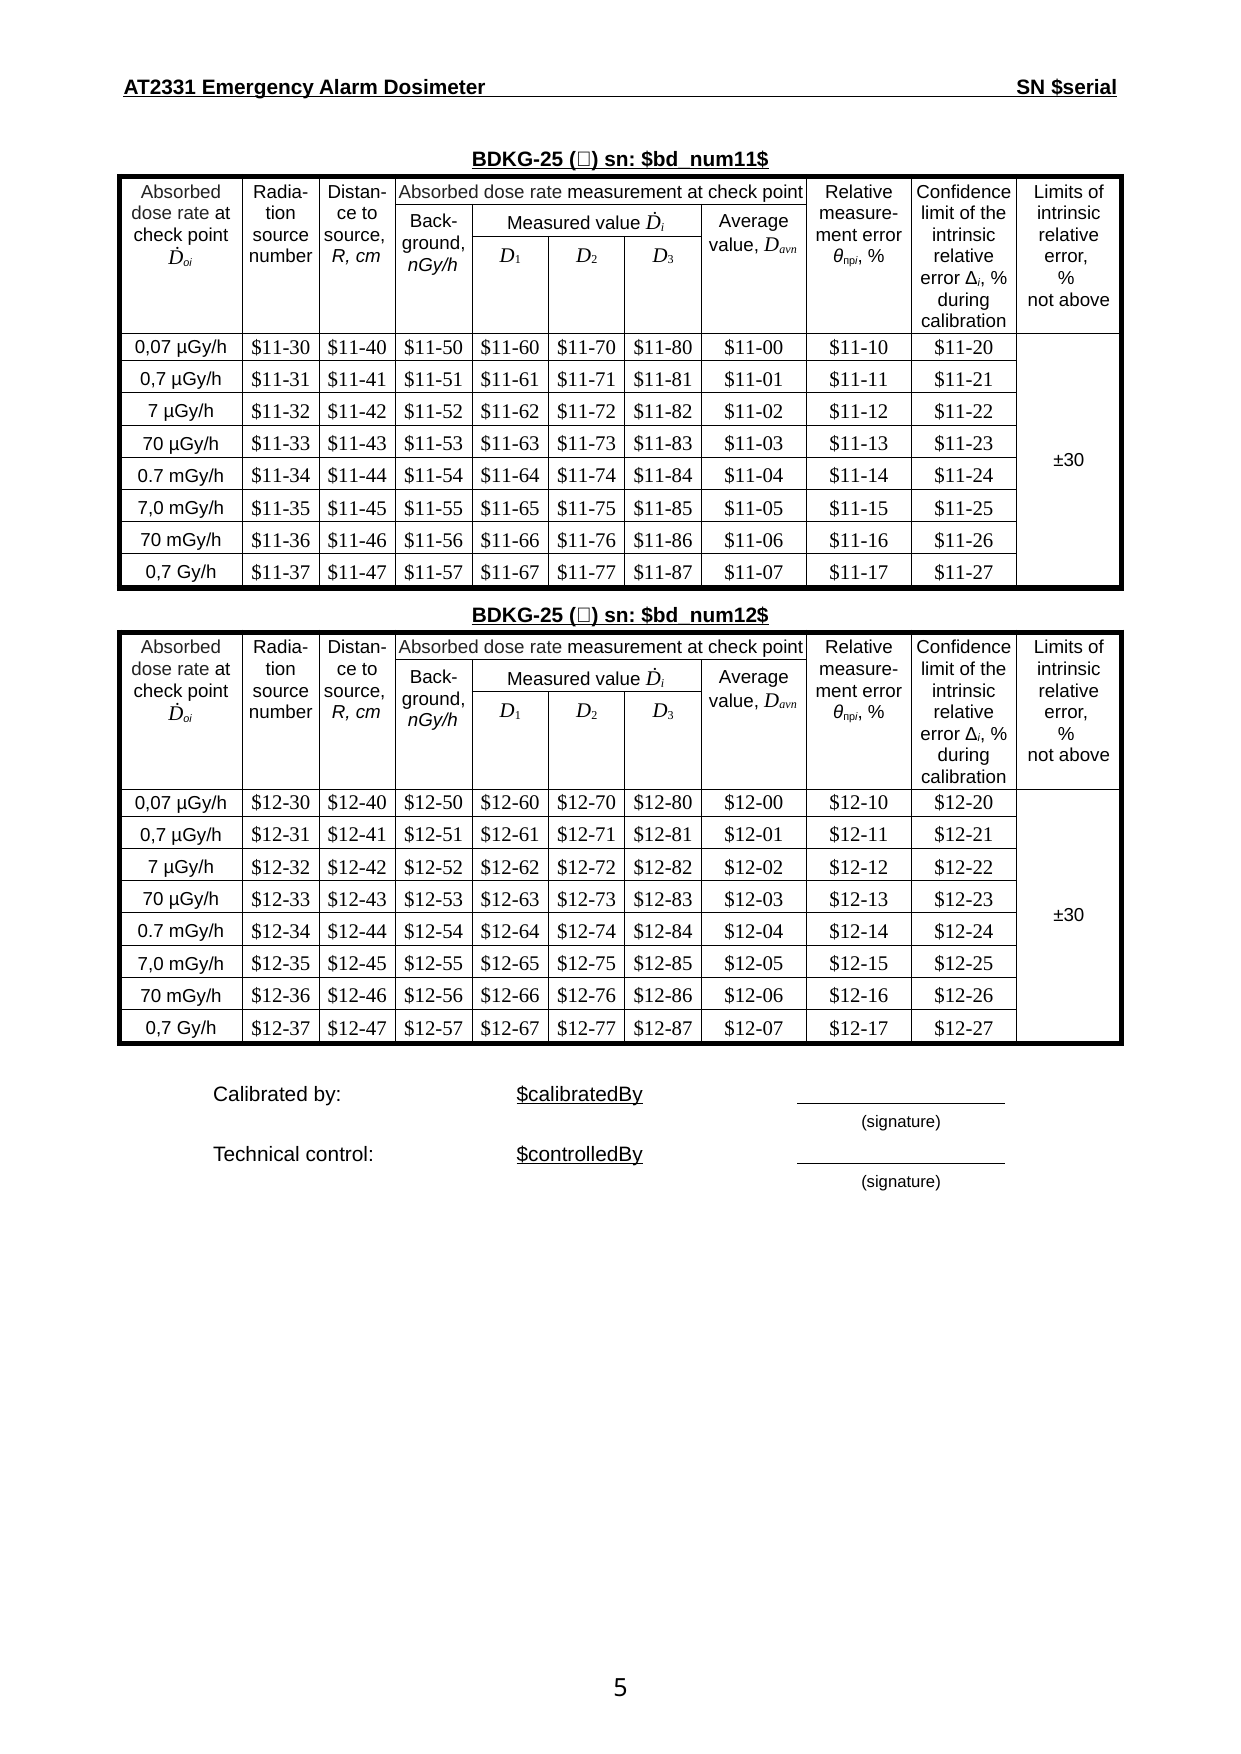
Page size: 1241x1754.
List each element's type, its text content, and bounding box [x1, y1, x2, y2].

table_cell $11-44 [320, 458, 395, 489]
table_cell $12-81 [625, 817, 701, 848]
table_cell $11-25 [912, 490, 1016, 521]
table_cell $11-43 [320, 426, 395, 457]
table_cell $11-56 [396, 522, 472, 553]
table_cell $12-74 [549, 913, 624, 944]
table_cell $11-24 [912, 458, 1016, 489]
table_cell $12-86 [625, 978, 701, 1009]
table_cell Absorbed dose rate measurement at check point [396, 179, 806, 204]
table_cell $11-37 [243, 554, 319, 585]
table_cell $11-26 [912, 522, 1016, 553]
table_cell 0.7 mGy/h [122, 458, 242, 489]
table_cell Measured value Ḋi [473, 205, 701, 236]
table_cell $11-54 [396, 458, 472, 489]
table_cell $11-40 [320, 334, 395, 360]
table_cell $11-50 [396, 334, 472, 360]
table_cell D1 [473, 237, 548, 333]
table_cell $12-20 [912, 790, 1016, 816]
table_cell $11-80 [625, 334, 701, 360]
table_cell $12-06 [702, 978, 806, 1009]
table_cell $11-72 [549, 393, 624, 424]
table_cell $11-65 [473, 490, 548, 521]
table_cell 70 mGy/h [122, 522, 242, 553]
table_cell $12-60 [473, 790, 548, 816]
table_cell $12-44 [320, 913, 395, 944]
table_cell $11-13 [807, 426, 911, 457]
table_cell $11-05 [702, 490, 806, 521]
table_cell 0.7 mGy/h [122, 913, 242, 944]
table_cell $11-84 [625, 458, 701, 489]
table_cell $11-06 [702, 522, 806, 553]
table_cell $11-07 [702, 554, 806, 585]
table_cell $11-33 [243, 426, 319, 457]
table_cell $12-77 [549, 1010, 624, 1041]
table_cell $12-35 [243, 946, 319, 977]
table_cell $12-71 [549, 817, 624, 848]
table_cell $12-07 [702, 1010, 806, 1041]
table_cell $12-57 [396, 1010, 472, 1041]
table_cell Limits of intrinsic relative error, % not above [1017, 635, 1119, 789]
table_cell 7 µGy/h [122, 393, 242, 424]
table_cell $12-46 [320, 978, 395, 1009]
table_cell $11-70 [549, 334, 624, 360]
table_cell ±30 [1017, 790, 1119, 1041]
table_cell $12-53 [396, 881, 472, 912]
table_cell [514, 1109, 771, 1139]
table_cell Distan-ce to source, R, сm [320, 179, 395, 333]
table_cell $11-55 [396, 490, 472, 521]
table_cell $12-32 [243, 849, 319, 880]
table_cell $12-80 [625, 790, 701, 816]
table_cell $12-17 [807, 1010, 911, 1041]
table_cell $11-82 [625, 393, 701, 424]
table_cell 7,0 mGy/h [122, 490, 242, 521]
table_cell $11-47 [320, 554, 395, 585]
table_cell Distan-ce to source, R, сm [320, 635, 395, 789]
table_cell $11-16 [807, 522, 911, 553]
table_header [771, 1079, 1030, 1109]
table_cell $12-33 [243, 881, 319, 912]
table_cell $12-16 [807, 978, 911, 1009]
table_cell $12-45 [320, 946, 395, 977]
table_cell $11-83 [625, 426, 701, 457]
table_cell $12-76 [549, 978, 624, 1009]
table_cell $11-81 [625, 361, 701, 392]
table_cell Back-ground, nGy/h [396, 660, 472, 789]
table_cell $12-25 [912, 946, 1016, 977]
table_cell $11-00 [702, 334, 806, 360]
table_cell $12-55 [396, 946, 472, 977]
table_cell $12-85 [625, 946, 701, 977]
table_cell $11-32 [243, 393, 319, 424]
table_cell $12-65 [473, 946, 548, 977]
table_cell 0,07 µGy/h [122, 334, 242, 360]
table_cell $11-63 [473, 426, 548, 457]
table_cell $12-63 [473, 881, 548, 912]
table_cell $12-14 [807, 913, 911, 944]
table_header Calibrated by: [210, 1079, 513, 1109]
table_cell $12-83 [625, 881, 701, 912]
table_cell $11-86 [625, 522, 701, 553]
table_cell Absorbed dose rate at check point Ḋoi [122, 635, 242, 789]
table_cell $11-30 [243, 334, 319, 360]
table_cell $12-50 [396, 790, 472, 816]
table_cell $12-66 [473, 978, 548, 1009]
table_cell [210, 1169, 513, 1199]
table_cell $11-12 [807, 393, 911, 424]
table_cell $11-57 [396, 554, 472, 585]
table_cell 0,7 µGy/h [122, 817, 242, 848]
table_cell $12-12 [807, 849, 911, 880]
table_cell $11-14 [807, 458, 911, 489]
table_cell $12-51 [396, 817, 472, 848]
table_cell $11-71 [549, 361, 624, 392]
table_cell 70 µGy/h [122, 426, 242, 457]
table_cell 0,07 µGy/h [122, 790, 242, 816]
table_cell 70 mGy/h [122, 978, 242, 1009]
table_cell $11-10 [807, 334, 911, 360]
table_cell $12-82 [625, 849, 701, 880]
table_cell $12-13 [807, 881, 911, 912]
table_cell $11-60 [473, 334, 548, 360]
table_cell $11-62 [473, 393, 548, 424]
table_cell $11-36 [243, 522, 319, 553]
table_cell 7 µGy/h [122, 849, 242, 880]
table_cell $11-76 [549, 522, 624, 553]
table_cell $11-52 [396, 393, 472, 424]
table_cell $12-04 [702, 913, 806, 944]
table_cell 0,7 µGy/h [122, 361, 242, 392]
table_cell $11-67 [473, 554, 548, 585]
table_cell $11-34 [243, 458, 319, 489]
table_cell Relative measure-ment error θпрi, % [807, 635, 911, 789]
table_cell $12-27 [912, 1010, 1016, 1041]
table_cell [771, 1139, 1030, 1169]
table_header BDKG-25 () sn: $bd_num11$ [119, 135, 1121, 174]
table_cell $11-77 [549, 554, 624, 585]
table_cell Limits of intrinsic relative error, % not above [1017, 179, 1119, 333]
table_cell 0,7 Gy/h [122, 1010, 242, 1041]
table_cell $12-37 [243, 1010, 319, 1041]
table_cell $12-26 [912, 978, 1016, 1009]
table_cell $11-31 [243, 361, 319, 392]
table_cell $11-64 [473, 458, 548, 489]
table_cell $11-51 [396, 361, 472, 392]
table_cell $11-42 [320, 393, 395, 424]
table_cell [210, 1109, 513, 1139]
table_cell $11-04 [702, 458, 806, 489]
table_cell (signature) [771, 1169, 1030, 1199]
table_cell $12-05 [702, 946, 806, 977]
table_cell D3 [625, 692, 701, 789]
table_cell $11-87 [625, 554, 701, 585]
table_cell $12-70 [549, 790, 624, 816]
table_cell $11-46 [320, 522, 395, 553]
table_cell $12-47 [320, 1010, 395, 1041]
table_cell $11-01 [702, 361, 806, 392]
table_cell $12-56 [396, 978, 472, 1009]
table_header $calibratedBy [514, 1079, 771, 1109]
table_cell $12-67 [473, 1010, 548, 1041]
table_cell $12-64 [473, 913, 548, 944]
table_cell $12-24 [912, 913, 1016, 944]
table_cell $12-15 [807, 946, 911, 977]
table_cell $11-61 [473, 361, 548, 392]
table_cell 70 µGy/h [122, 881, 242, 912]
table_cell D2 [549, 692, 624, 789]
table_cell $12-40 [320, 790, 395, 816]
table_cell $11-22 [912, 393, 1016, 424]
table_cell $12-43 [320, 881, 395, 912]
table_cell $11-45 [320, 490, 395, 521]
table_cell $12-36 [243, 978, 319, 1009]
table_header [117, 1046, 1123, 1079]
table_cell Average value, Davп [702, 660, 806, 789]
table_cell $12-34 [243, 913, 319, 944]
table_cell (signature) [771, 1109, 1030, 1139]
table_cell $11-53 [396, 426, 472, 457]
table_cell D1 [473, 692, 548, 789]
table_cell Back-ground, nGy/h [396, 205, 472, 333]
table_cell $11-21 [912, 361, 1016, 392]
table_cell $12-01 [702, 817, 806, 848]
table_cell 7,0 mGy/h [122, 946, 242, 977]
table_cell D3 [625, 237, 701, 333]
table_cell Radia-tion source number [243, 635, 319, 789]
table_cell $11-27 [912, 554, 1016, 585]
table_cell $11-74 [549, 458, 624, 489]
table_cell $12-54 [396, 913, 472, 944]
table_cell [514, 1169, 771, 1199]
table_cell $12-52 [396, 849, 472, 880]
table_cell $11-75 [549, 490, 624, 521]
table_cell $12-31 [243, 817, 319, 848]
table_cell Technical control: [210, 1139, 513, 1169]
table_cell $12-10 [807, 790, 911, 816]
table_cell $12-03 [702, 881, 806, 912]
table_cell 0,7 Gy/h [122, 554, 242, 585]
table_cell $11-15 [807, 490, 911, 521]
table_cell Average value, Davп [702, 205, 806, 333]
table_cell $12-61 [473, 817, 548, 848]
table_cell $12-87 [625, 1010, 701, 1041]
table_cell $11-85 [625, 490, 701, 521]
table_cell $12-75 [549, 946, 624, 977]
table_cell $11-23 [912, 426, 1016, 457]
table_cell D2 [549, 237, 624, 333]
table_cell $12-23 [912, 881, 1016, 912]
table_cell $11-20 [912, 334, 1016, 360]
table_cell $11-03 [702, 426, 806, 457]
table_cell $11-35 [243, 490, 319, 521]
table_cell $11-66 [473, 522, 548, 553]
table_cell $11-17 [807, 554, 911, 585]
table_cell Confidence limit of the intrinsic relative error Δi, % during calibration [912, 635, 1016, 789]
table_cell $11-73 [549, 426, 624, 457]
table_cell Relative measure-ment error θпрi, % [807, 179, 911, 333]
table_cell Absorbed dose rate at check point Ḋoi [122, 179, 242, 333]
table_cell Confidence limit of the intrinsic relative error Δi, % during calibration [912, 179, 1016, 333]
table_cell $11-02 [702, 393, 806, 424]
table_cell $12-41 [320, 817, 395, 848]
table_cell $12-21 [912, 817, 1016, 848]
table_cell $12-84 [625, 913, 701, 944]
table_cell $12-00 [702, 790, 806, 816]
table_cell ±30 [1017, 334, 1119, 585]
table_cell $12-72 [549, 849, 624, 880]
table_cell $12-22 [912, 849, 1016, 880]
table_header BDKG-25 () sn: $bd_num12$ [119, 591, 1121, 629]
table_cell $12-11 [807, 817, 911, 848]
table_cell Absorbed dose rate measurement at check point [396, 635, 806, 659]
table_cell $12-30 [243, 790, 319, 816]
table_cell $11-11 [807, 361, 911, 392]
table_cell $12-62 [473, 849, 548, 880]
table_cell Measured value Ḋi [473, 660, 701, 691]
table_cell $controlledBy [514, 1139, 771, 1169]
table_cell $12-73 [549, 881, 624, 912]
table_cell Radia-tion source number [243, 179, 319, 333]
table_cell $12-02 [702, 849, 806, 880]
table_cell $12-42 [320, 849, 395, 880]
table_cell $11-41 [320, 361, 395, 392]
